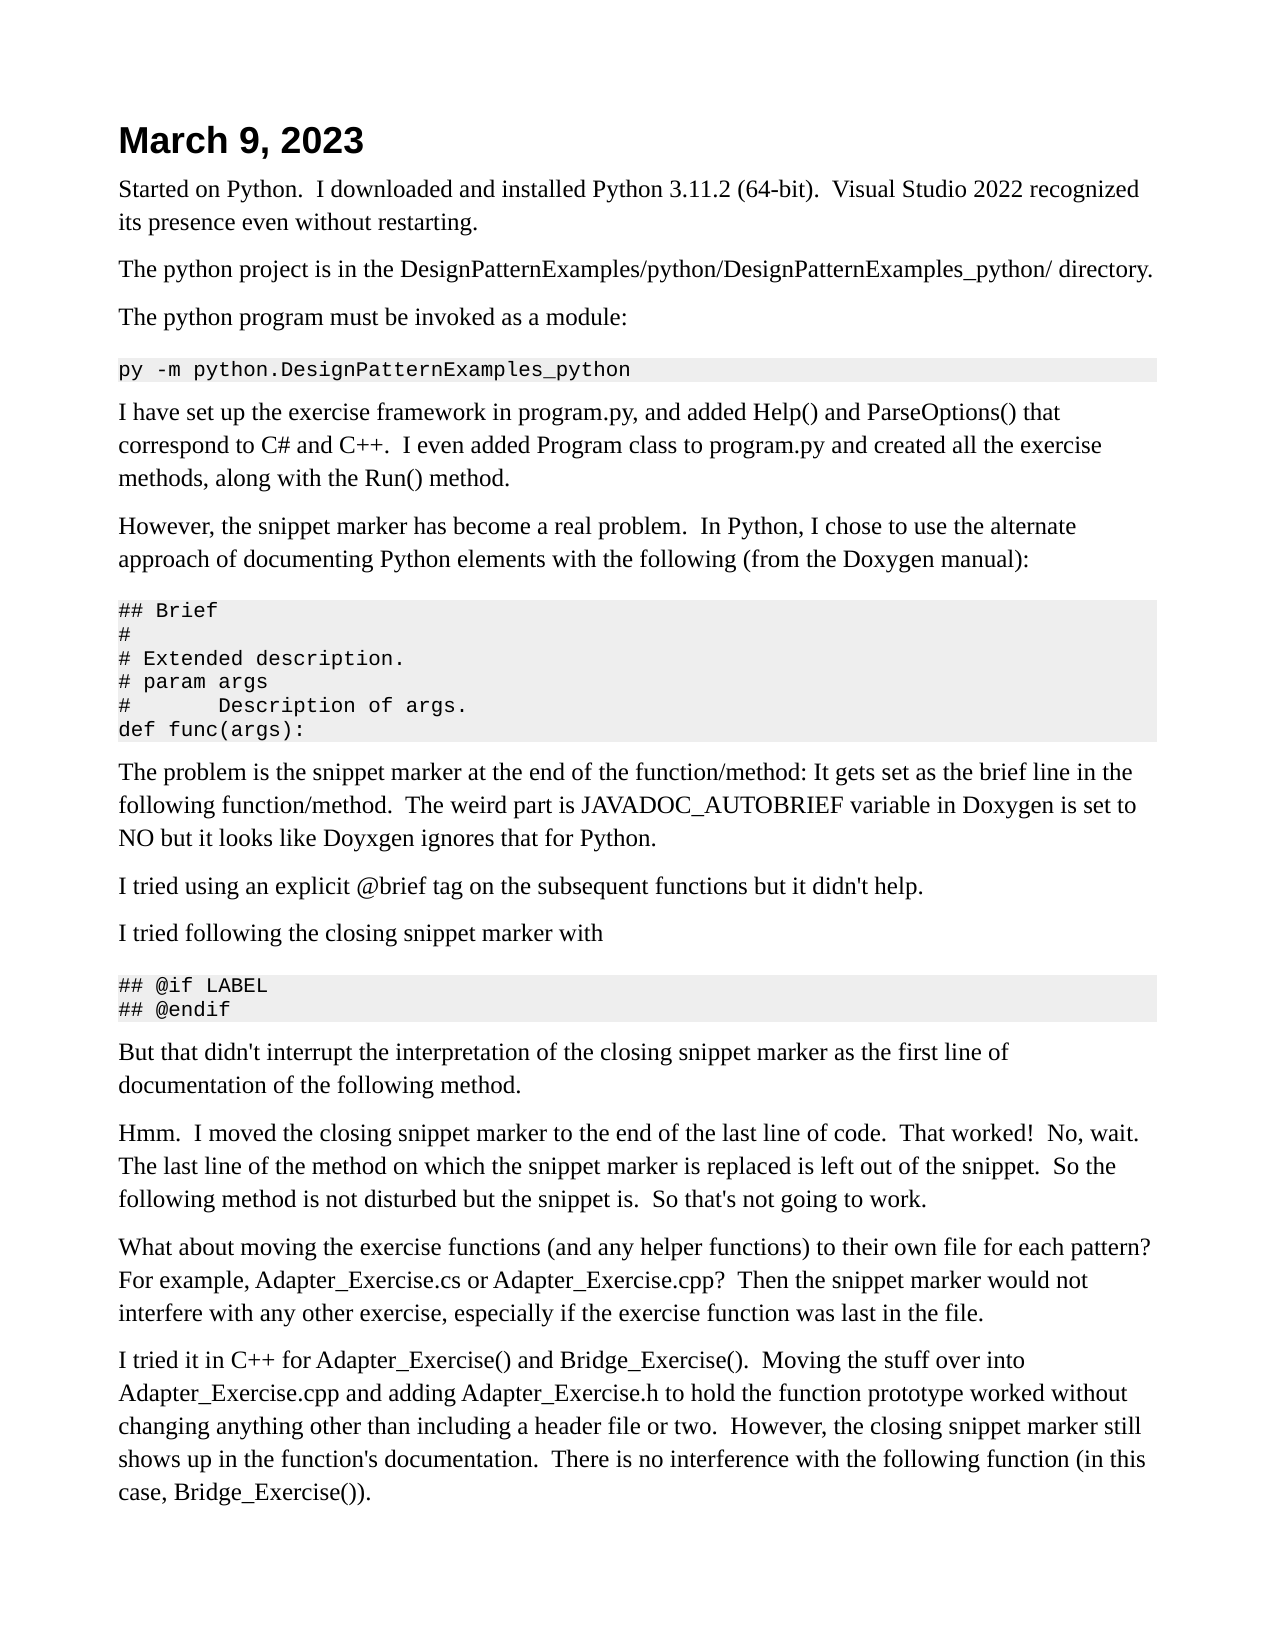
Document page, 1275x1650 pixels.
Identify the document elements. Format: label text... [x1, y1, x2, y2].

text ## @endif [118, 999, 1157, 1022]
text But that didn't interrupt the interpretation of the closing snippet marker as the first line of documentation of the following method. [118, 1037, 1157, 1099]
text py -m python.DesignPatternExamples_python [118, 358, 1157, 382]
text ## @if LABEL [118, 975, 1157, 999]
text Hmm. I moved the closing snippet marker to the end of the last line of code. That worked! No, wait. The last line of the method on which the snippet marker is replaced is left out of the snippet. So the following method is not disturbed but the snippet is. So that's not going to work. [118, 1118, 1157, 1213]
text # param args [118, 671, 1157, 695]
text The python project is in the DesignPatternExamples/python/DesignPatternExamples_python/ directory. [118, 254, 1157, 283]
text However, the snippet marker has become a real problem. In Python, I chose to use the alternate approach of documenting Python elements with the following (from the Doxygen manual): [118, 511, 1157, 573]
subtitle March 9, 2023 [118, 118, 1157, 161]
text ## Brief [118, 600, 1157, 624]
text The python program must be invoked as a module: [118, 302, 1157, 331]
text # Extended description. [118, 648, 1157, 671]
text I tried following the closing snippet marker with [118, 918, 1157, 947]
text # Description of args. [118, 695, 1157, 719]
text The problem is the snippet marker at the end of the function/method: It gets set as the brief line in the following function/method. The weird part is JAVADOC_AUTOBRIEF variable in Doxygen is set to NO but it looks like Doyxgen ignores that for Python. [118, 757, 1157, 852]
text def func(args): [118, 719, 1157, 742]
text I tried it in C++ for Adapter_Exercise() and Bridge_Exercise(). Moving the stuff over into Adapter_Exercise.cpp and adding Adapter_Exercise.h to hold the function prototype worked without changing anything other than including a header file or two. However, the closing snippet marker still shows up in the function's documentation. There is no interference with the following function (in this case, Bridge_Exercise()). [118, 1345, 1157, 1506]
text What about moving the exercise functions (and any helper functions) to their own file for each pattern? For example, Adapter_Exercise.cs or Adapter_Exercise.cpp? Then the snippet marker would not interfere with any other exercise, especially if the exercise function was last in the file. [118, 1232, 1157, 1326]
text I have set up the exercise framework in program.py, and added Help() and ParseOptions() that correspond to C# and C++. I even added Program class to program.py and created all the exercise methods, along with the Run() method. [118, 397, 1157, 492]
text Started on Python. I downloaded and installed Python 3.11.2 (64-bit). Visual Studio 2022 recognized its presence even without restarting. [118, 174, 1157, 236]
text I tried using an explicit @brief tag on the subsequent functions but it didn't help. [118, 871, 1157, 900]
text # [118, 624, 1157, 648]
